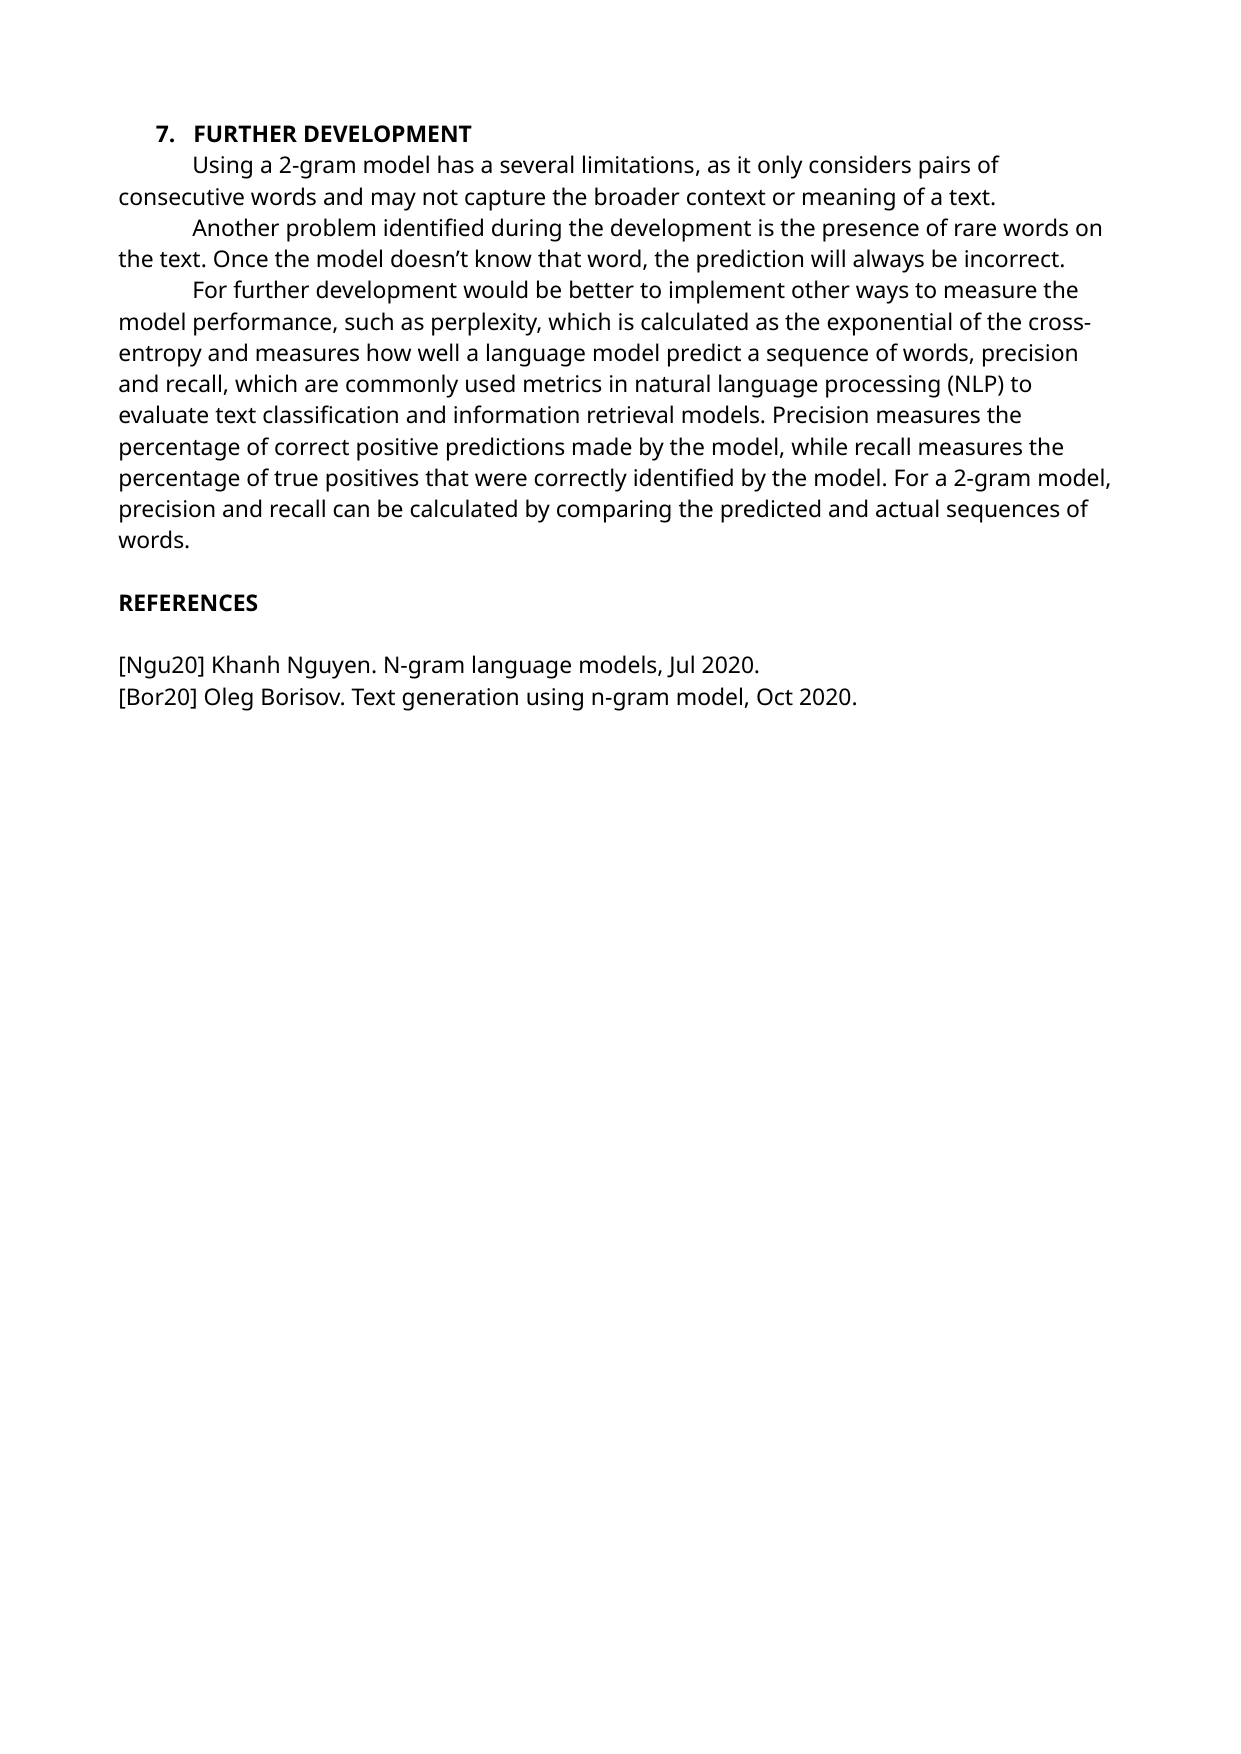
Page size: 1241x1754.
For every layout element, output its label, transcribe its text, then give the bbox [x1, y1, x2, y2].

text REFERENCES [118, 587, 1122, 618]
list FURTHER DEVELOPMENT [156, 118, 1122, 149]
text Another problem identified during the development is the presence of rare words on the text. Once the model doesn’t know that word, the prediction will always be incorrect. [118, 212, 1122, 274]
text For further development would be better to implement other ways to measure the model performance, such as perplexity, which is calculated as the exponential of the cross-entropy and measures how well a language model predict a sequence of words, precision and recall, which are commonly used metrics in natural language processing (NLP) to evaluate text classification and information retrieval models. Precision measures the percentage of correct positive predictions made by the model, while recall measures the percentage of true positives that were correctly identified by the model. For a 2-gram model, precision and recall can be calculated by comparing the predicted and actual sequences of words. [118, 274, 1122, 556]
text Using a 2-gram model has a several limitations, as it only considers pairs of consecutive words and may not capture the broader context or meaning of a text. [118, 149, 1122, 212]
text [Bor20] Oleg Borisov. Text generation using n-gram model, Oct 2020. [118, 681, 1122, 712]
text [Ngu20] Khanh Nguyen. N-gram language models, Jul 2020. [118, 649, 1122, 681]
